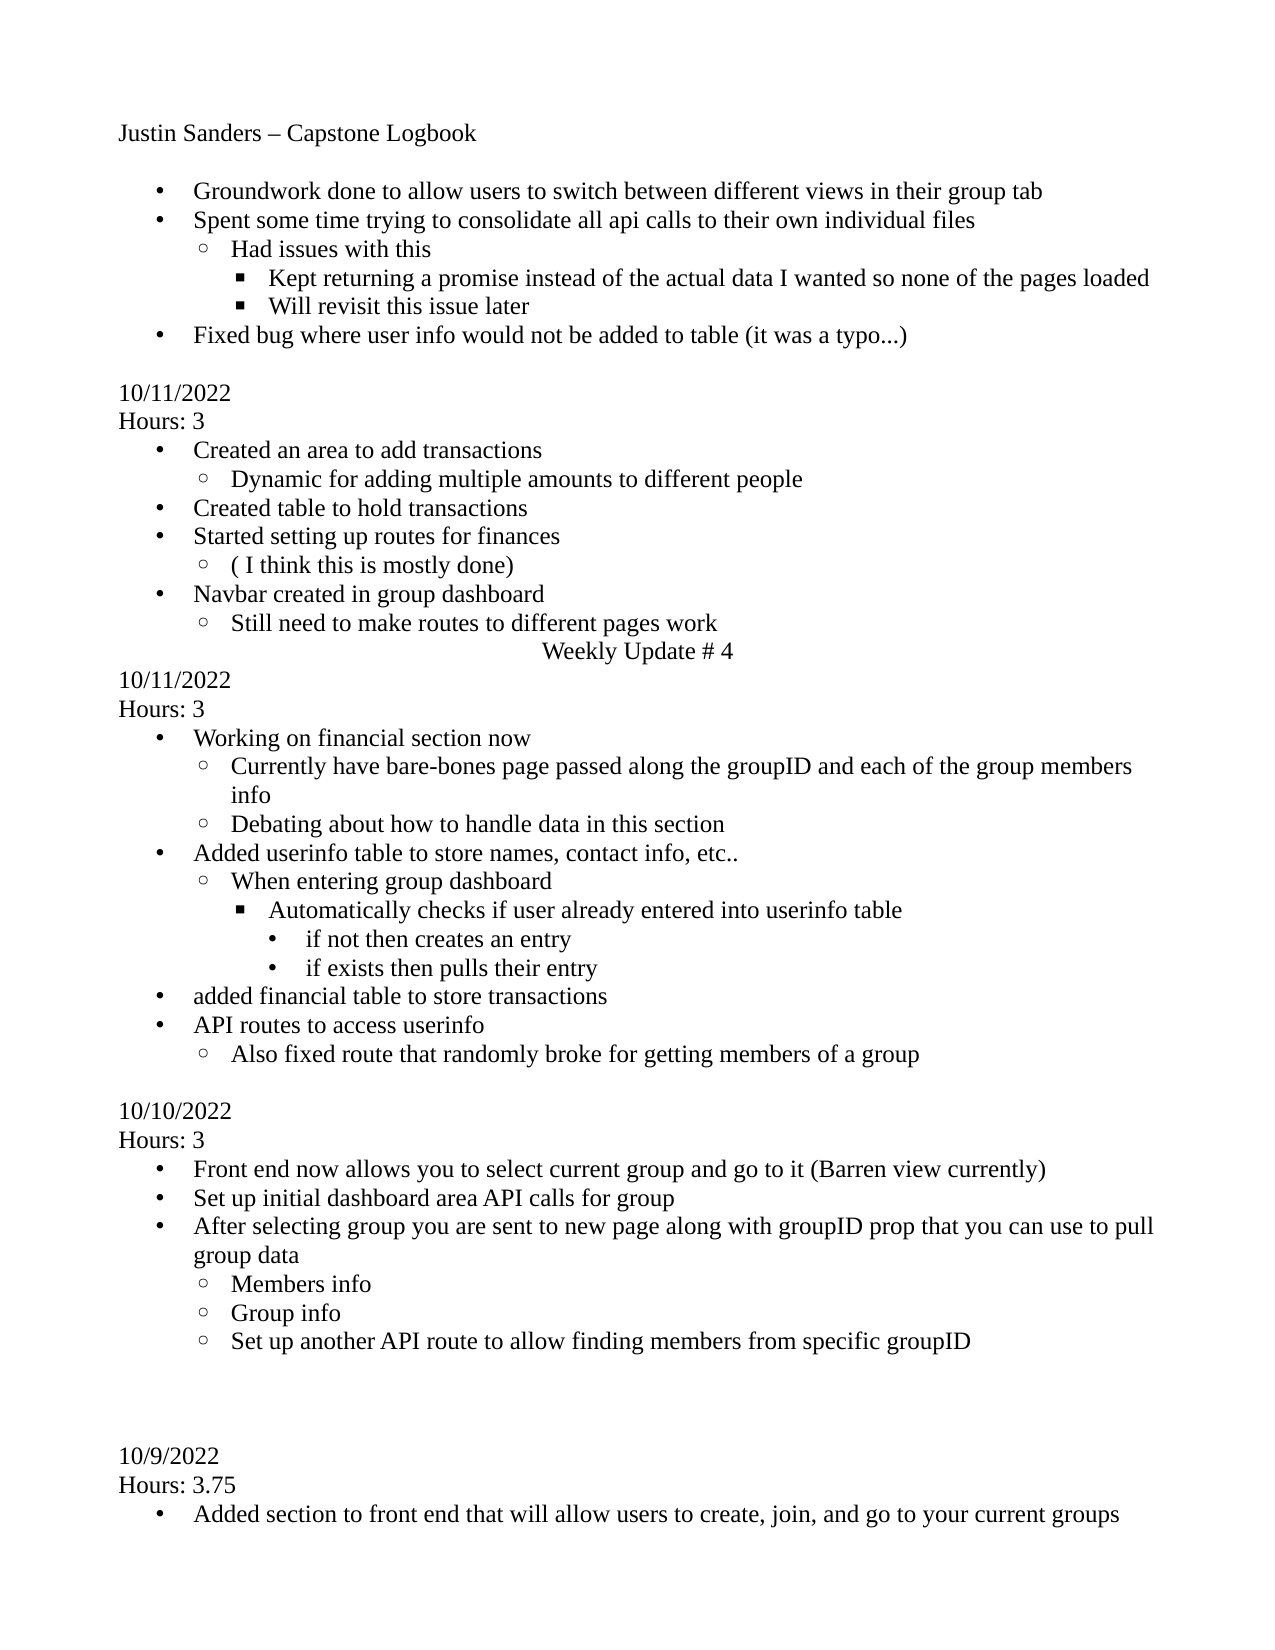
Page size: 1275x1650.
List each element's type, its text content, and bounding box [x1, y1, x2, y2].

list Weekly Update # 4 [118, 636, 1157, 665]
list Kept returning a promise instead of the actual data I wanted so none of the pages loaded [231, 263, 1157, 291]
list Dynamic for adding multiple amounts to different people [193, 464, 1157, 493]
list Set up another API route to allow finding members from specific groupID [193, 1326, 1157, 1355]
list if not then creates an entry [268, 924, 1157, 953]
list When entering group dashboard [193, 866, 1157, 895]
list Created an area to add transactions [156, 435, 1157, 464]
list Group info [193, 1298, 1157, 1326]
list if exists then pulls their entry [268, 953, 1157, 981]
list Will revisit this issue later [231, 291, 1157, 320]
list Spent some time trying to consolidate all api calls to their own individual files [156, 205, 1157, 234]
list Still need to make routes to different pages work [193, 608, 1157, 636]
list API routes to access userinfo [156, 1010, 1157, 1039]
list Currently have bare-bones page passed along the groupID and each of the group members info [193, 751, 1157, 809]
list 10/9/2022 [118, 1441, 1157, 1470]
list added financial table to store transactions [156, 981, 1157, 1010]
list ( I think this is mostly done) [193, 550, 1157, 579]
list Hours: 3 [118, 694, 1157, 723]
list Hours: 3 [118, 1125, 1157, 1154]
list 10/10/2022 [118, 1096, 1157, 1125]
list Working on financial section now [156, 723, 1157, 751]
list After selecting group you are sent to new page along with groupID prop that you can use to pull group data [156, 1211, 1157, 1269]
list 10/11/2022 [118, 378, 1157, 406]
list Also fixed route that randomly broke for getting members of a group [193, 1039, 1157, 1068]
list Had issues with this [193, 234, 1157, 263]
list Members info [193, 1269, 1157, 1298]
list Created table to hold transactions [156, 493, 1157, 521]
list Debating about how to handle data in this section [193, 809, 1157, 838]
list Groundwork done to allow users to switch between different views in their group tab [156, 176, 1157, 205]
list Hours: 3.75 [118, 1470, 1157, 1499]
list Added section to front end that will allow users to create, join, and go to your current groups [156, 1499, 1157, 1528]
list Set up initial dashboard area API calls for group [156, 1183, 1157, 1211]
list Started setting up routes for finances [156, 521, 1157, 550]
list Navbar created in group dashboard [156, 579, 1157, 608]
list Automatically checks if user already entered into userinfo table [231, 895, 1157, 924]
list Fixed bug where user info would not be added to table (it was a typo...) [156, 320, 1157, 349]
list Hours: 3 [118, 406, 1157, 435]
list 10/11/2022 [118, 665, 1157, 694]
list Added userinfo table to store names, contact info, etc.. [156, 838, 1157, 866]
list Front end now allows you to select current group and go to it (Barren view currently) [156, 1154, 1157, 1183]
